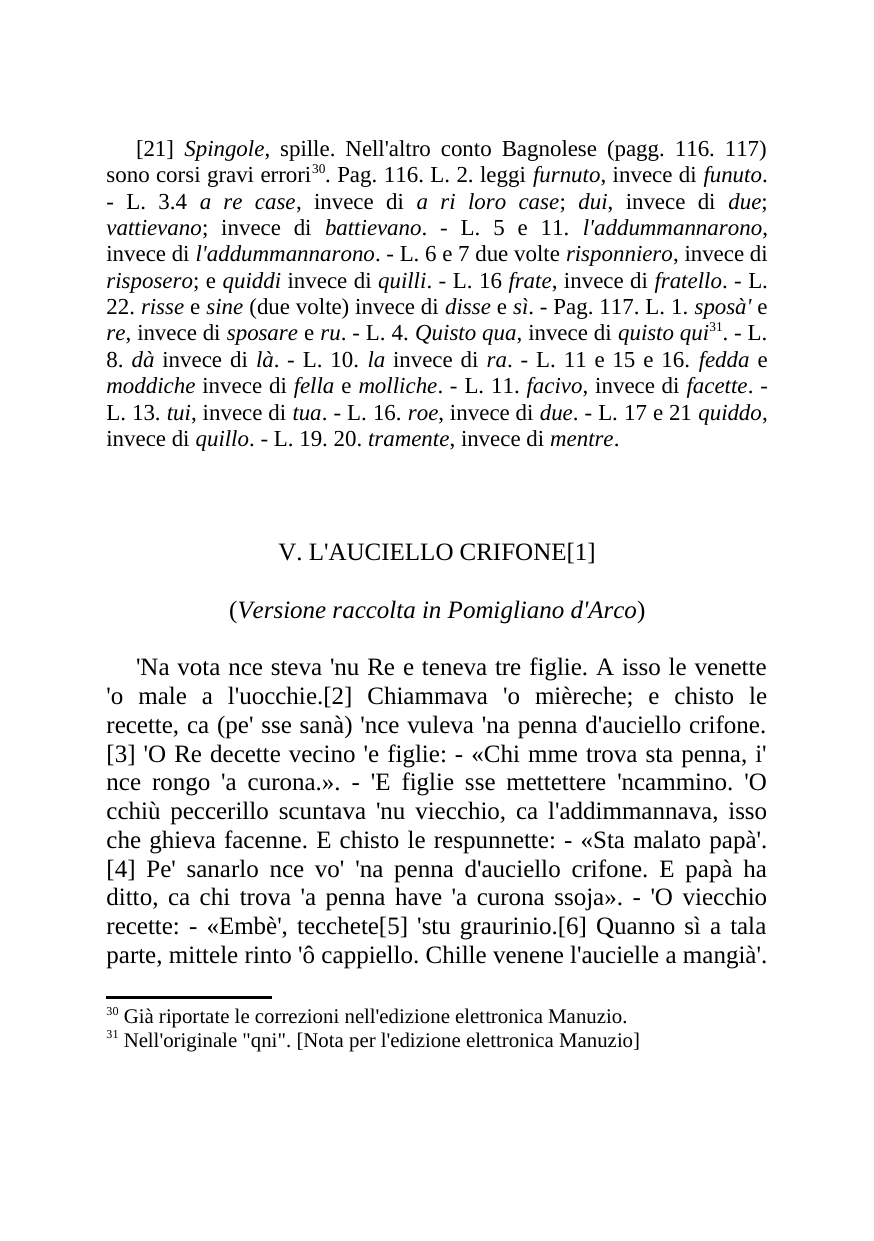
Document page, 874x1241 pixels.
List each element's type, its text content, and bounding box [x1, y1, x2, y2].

text Nell'originale "qni". [Nota per l'edizione elettronica Manuzio] [106, 1028, 768, 1052]
text 'Na vota nce steva 'nu Re e teneva tre figlie. A isso le venette 'o male a l'uocchie.[2] Chiammava 'o mièreche; e chisto le recette, ca (pe' sse sanà) 'nce vuleva 'na penna d'auciello crifone.[3] 'O Re decette vecino 'e figlie: - «Chi mme trova sta penna, i' nce rongo 'a curona.». - 'E figlie sse mettettere 'ncammino. 'O cchiù peccerillo scuntava 'nu viecchio, ca l'addimmannava, isso che ghieva facenne. E chisto le respunnette: - «Sta malato papà'.[4] Pe' sanarlo nce vo' 'na penna d'auciello crifone. E papà ha ditto, ca chi trova 'a penna have 'a curona ssoja». - 'O viecchio recette: - «Embè', tecchete[5] 'stu graurinio.[6] Quanno sì a tala parte, mittele rinto 'ô cappiello. Chille venene l'aucielle a mangià'. [106, 652, 768, 969]
text V. L'AUCIELLO CRIFONE[1] [106, 537, 768, 566]
text Già riportate le correzioni nell'edizione elettronica Manuzio. [106, 1003, 768, 1028]
text [21] Spingole, spille. Nell'altro conto Bagnolese (pagg. 116. 117) sono corsi gravi errori. Pag. 116. L. 2. leggi furnuto, invece di funuto. - L. 3.4 a re case, invece di a ri loro case; dui, invece di due; vattievano; invece di battievano. - L. 5 e 11. l'addummannarono, invece di l'addummannarono. - L. 6 e 7 due volte risponniero, invece di risposero; e quiddi invece di quilli. - L. 16 frate, invece di fratello. - L. 22. risse e sine (due volte) invece di disse e sì. - Pag. 117. L. 1. sposà' e re, invece di sposare e ru. - L. 4. Quisto qua, invece di quisto qui. - L. 8. dà invece di là. - L. 10. la invece di ra. - L. 11 e 15 e 16. fedda e moddiche invece di fella e molliche. - L. 11. facivo, invece di facette. - L. 13. tui, invece di tua. - L. 16. roe, invece di due. - L. 17 e 21 quiddo, invece di quillo. - L. 19. 20. tramente, invece di mentre. [106, 135, 768, 451]
text (Versione raccolta in Pomigliano d'Arco) [106, 595, 768, 624]
